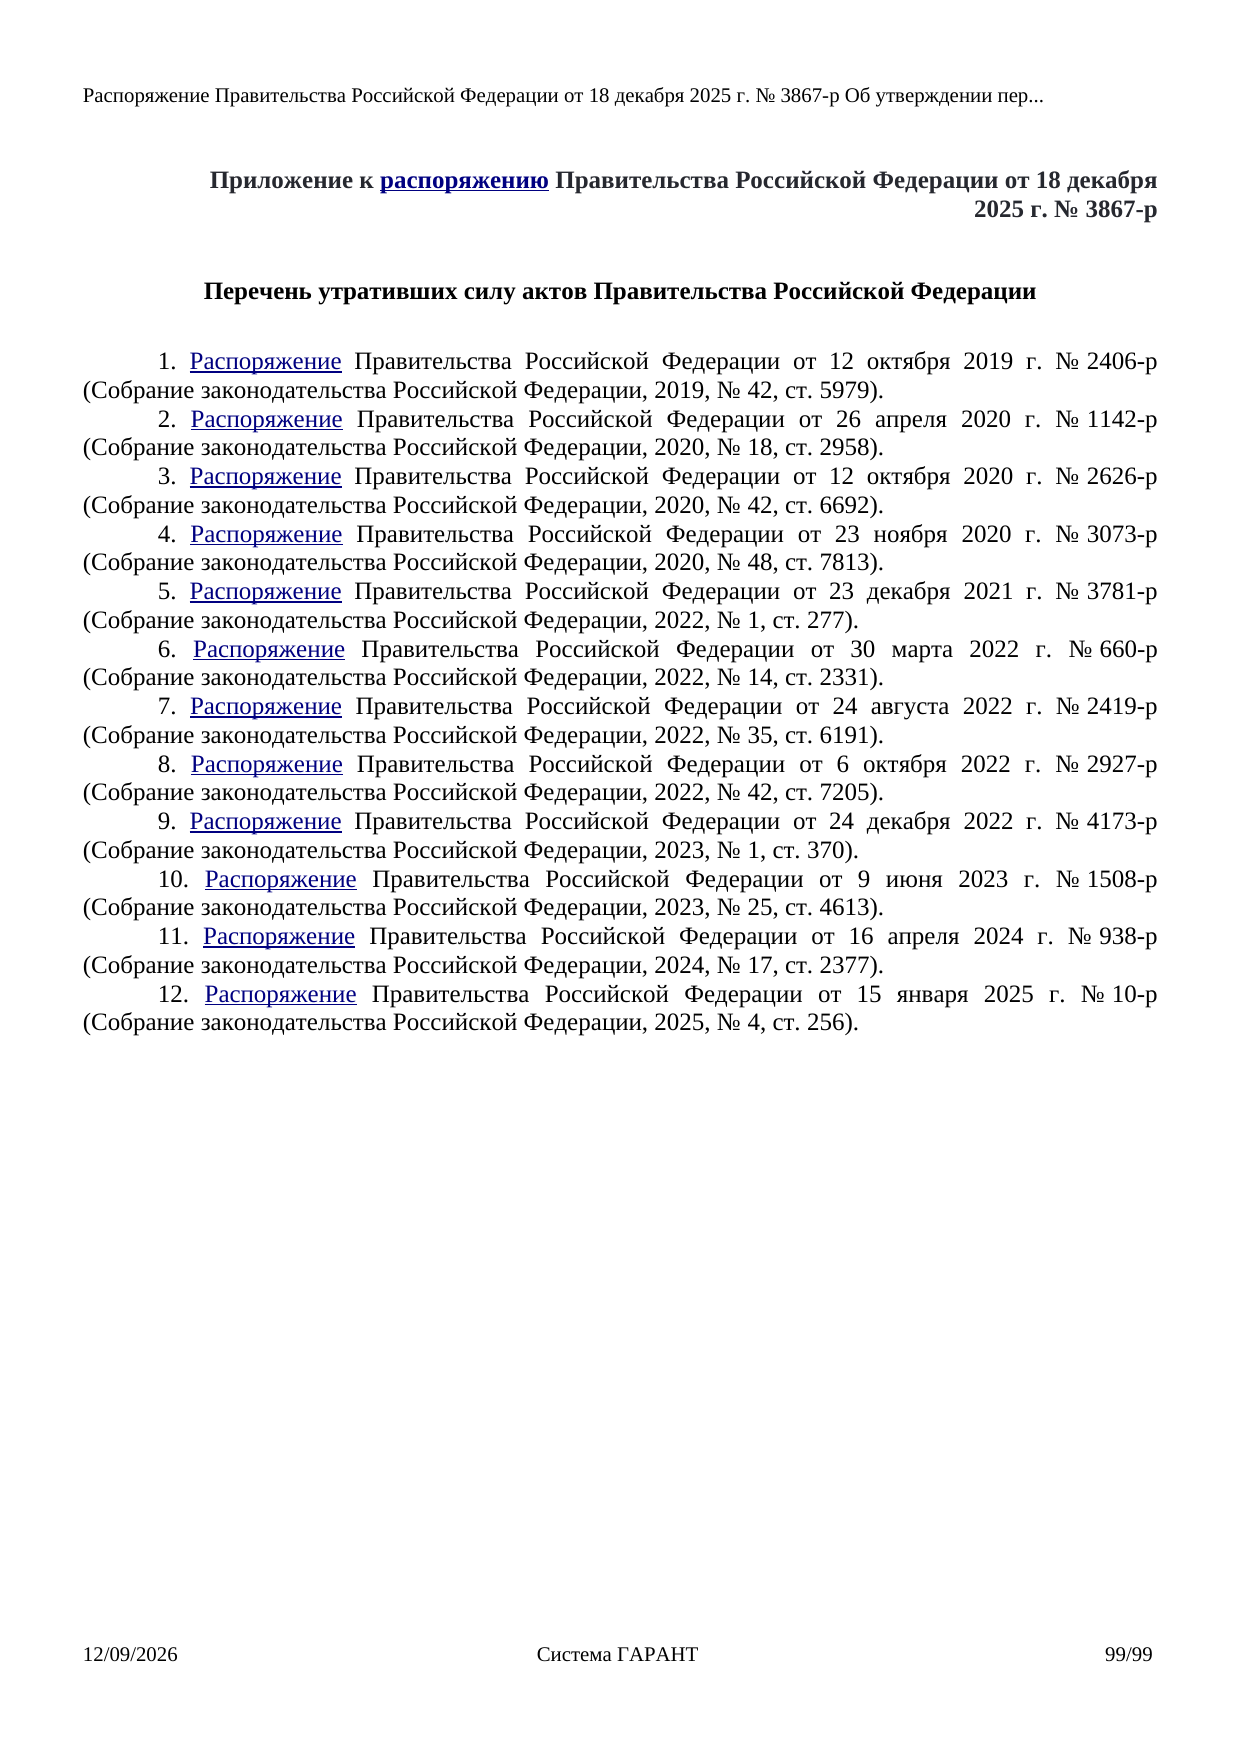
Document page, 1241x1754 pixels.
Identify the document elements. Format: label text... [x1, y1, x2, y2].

text 10. Распоряжение Правительства Российской Федерации от 9 июня 2023 г. № 1508-р (Собрание законодательства Российской Федерации, 2023, № 25, ст. 4613). [83, 864, 1157, 921]
text 11. Распоряжение Правительства Российской Федерации от 16 апреля 2024 г. № 938-р (Собрание законодательства Российской Федерации, 2024, № 17, ст. 2377). [83, 921, 1157, 979]
text 5. Распоряжение Правительства Российской Федерации от 23 декабря 2021 г. № 3781-р (Собрание законодательства Российской Федерации, 2022, № 1, ст. 277). [83, 576, 1157, 634]
text 6. Распоряжение Правительства Российской Федерации от 30 марта 2022 г. № 660-р (Собрание законодательства Российской Федерации, 2022, № 14, ст. 2331). [83, 634, 1157, 691]
text 9. Распоряжение Правительства Российской Федерации от 24 декабря 2022 г. № 4173-р (Собрание законодательства Российской Федерации, 2023, № 1, ст. 370). [83, 806, 1157, 864]
text 3. Распоряжение Правительства Российской Федерации от 12 октября 2020 г. № 2626-р (Собрание законодательства Российской Федерации, 2020, № 42, ст. 6692). [83, 461, 1157, 519]
subtitle Перечень утративших силу актов Правительства Российской Федерации [83, 276, 1157, 305]
text 1. Распоряжение Правительства Российской Федерации от 12 октября 2019 г. № 2406-р (Собрание законодательства Российской Федерации, 2019, № 42, ст. 5979). [83, 346, 1157, 404]
text Приложение к распоряжению Правительства Российской Федерации от 18 декабря 2025 г. № 3867-р [83, 165, 1157, 222]
text 2. Распоряжение Правительства Российской Федерации от 26 апреля 2020 г. № 1142-р (Собрание законодательства Российской Федерации, 2020, № 18, ст. 2958). [83, 404, 1157, 461]
text 7. Распоряжение Правительства Российской Федерации от 24 августа 2022 г. № 2419-р (Собрание законодательства Российской Федерации, 2022, № 35, ст. 6191). [83, 691, 1157, 749]
text 4. Распоряжение Правительства Российской Федерации от 23 ноября 2020 г. № 3073-р (Собрание законодательства Российской Федерации, 2020, № 48, ст. 7813). [83, 519, 1157, 576]
text 8. Распоряжение Правительства Российской Федерации от 6 октября 2022 г. № 2927-р (Собрание законодательства Российской Федерации, 2022, № 42, ст. 7205). [83, 749, 1157, 806]
text 12. Распоряжение Правительства Российской Федерации от 15 января 2025 г. № 10-р (Собрание законодательства Российской Федерации, 2025, № 4, ст. 256). [83, 979, 1157, 1036]
